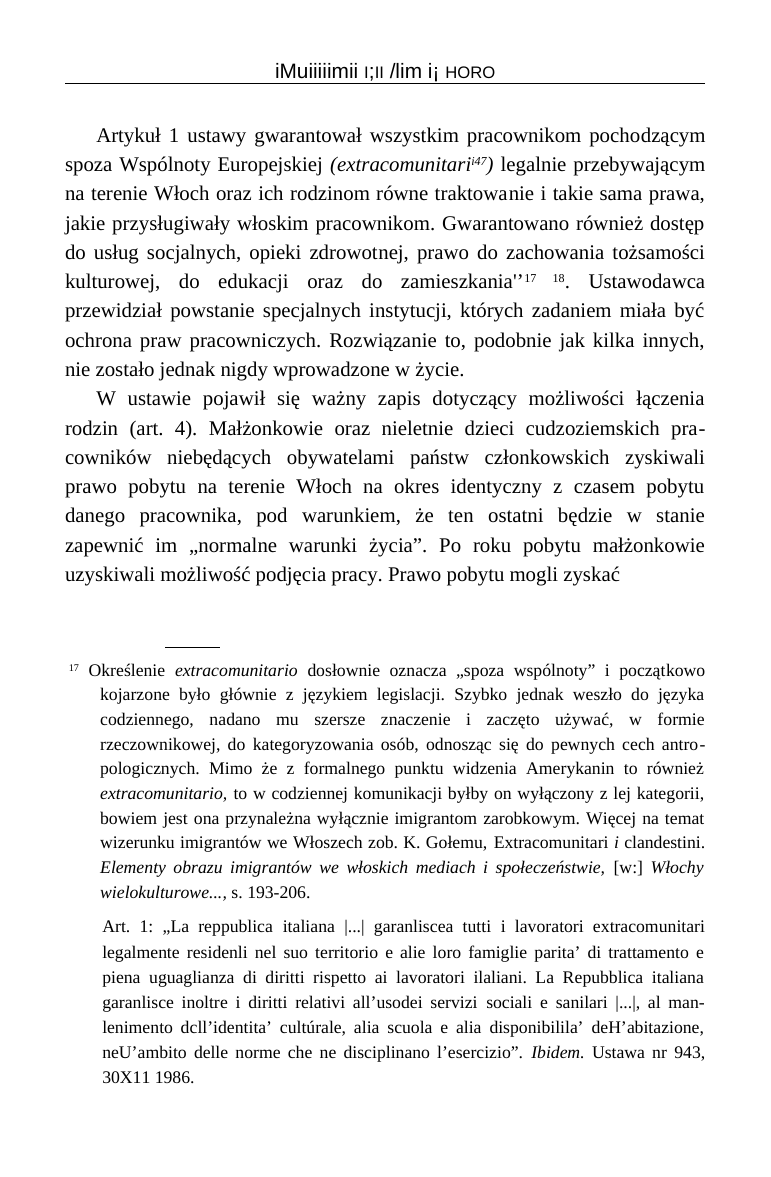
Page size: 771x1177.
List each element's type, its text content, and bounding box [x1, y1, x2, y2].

text 17 Określenie extracomunitario dosłownie oznacza „spoza wspólnoty” i począt­kowo kojarzone było głównie z językiem legislacji. Szybko jednak weszło do języka codziennego, nadano mu szersze znaczenie i zaczęto używać, w formie rzeczownikowej, do kategoryzowania osób, odnosząc się do pewnych cech antro­pologicznych. Mimo że z formalnego punktu widzenia Amerykanin to również extracomunitario, to w codziennej komunikacji byłby on wyłączony z lej kategorii, bowiem jest ona przynależna wyłącznie imigrantom zarobkowym. Więcej na temat wizerunku imigrantów we Włoszech zob. K. Gołemu, Extracomunitari i clandestini. Elementy obrazu imigrantów we włoskich mediach i społeczeństwie, [w:] Włochy wielokulturowe..., s. 193-206. [69, 659, 705, 902]
text W ustawie pojawił się ważny zapis dotyczący możliwości łączenia rodzin (art. 4). Małżonkowie oraz nieletnie dzieci cudzoziemskich pra­cowników niebędących obywatelami państw członkowskich zyskiwali prawo pobytu na terenie Włoch na okres identyczny z czasem pobytu danego pracownika, pod warunkiem, że ten ostatni będzie w stanie zapewnić im „normalne warunki życia”. Po roku pobytu małżonkowie uzyskiwali możliwość podjęcia pracy. Prawo pobytu mogli zyskać [65, 386, 705, 586]
text iMuiiiiimii i;ii /lim i¡ horo [65, 59, 705, 83]
text Art. 1: „La reppublica italiana |...| garanliscea tutti i lavoratori extracomunitari legalmente residenli nel suo territorio e alie loro famiglie parita’ di trattamento e piena uguaglianza di diritti rispetto ai lavoratori ilaliani. La Repubblica italiana garanlisce inoltre i diritti relativi all’usodei servizi sociali e sanilari |...|, al man- lenimento dcll’identita’ cultúrale, alia scuola e alia disponibilila’ deH’abitazione, neU’ambito delle norme che ne disciplinano l’esercizio”. Ibidem. Ustawa nr 943, 30X11 1986. [102, 916, 705, 1087]
text Artykuł 1 ustawy gwarantował wszystkim pracownikom pocho­dzącym spoza Wspólnoty Europejskiej (extracomunitarii47) legalnie przebywającym na terenie Włoch oraz ich rodzinom równe traktowa­nie i takie sama prawa, jakie przysługiwały włoskim pracownikom. Gwarantowano również dostęp do usług socjalnych, opieki zdrowot­nej, prawo do zachowania tożsamości kulturowej, do edukacji oraz do zamieszkania'’17 18. Ustawodawca przewidział powstanie specjalnych instytucji, których zadaniem miała być ochrona praw pracowni­czych. Rozwiązanie to, podobnie jak kilka innych, nie zostało jednak nigdy wprowadzone w życie. [65, 123, 705, 381]
